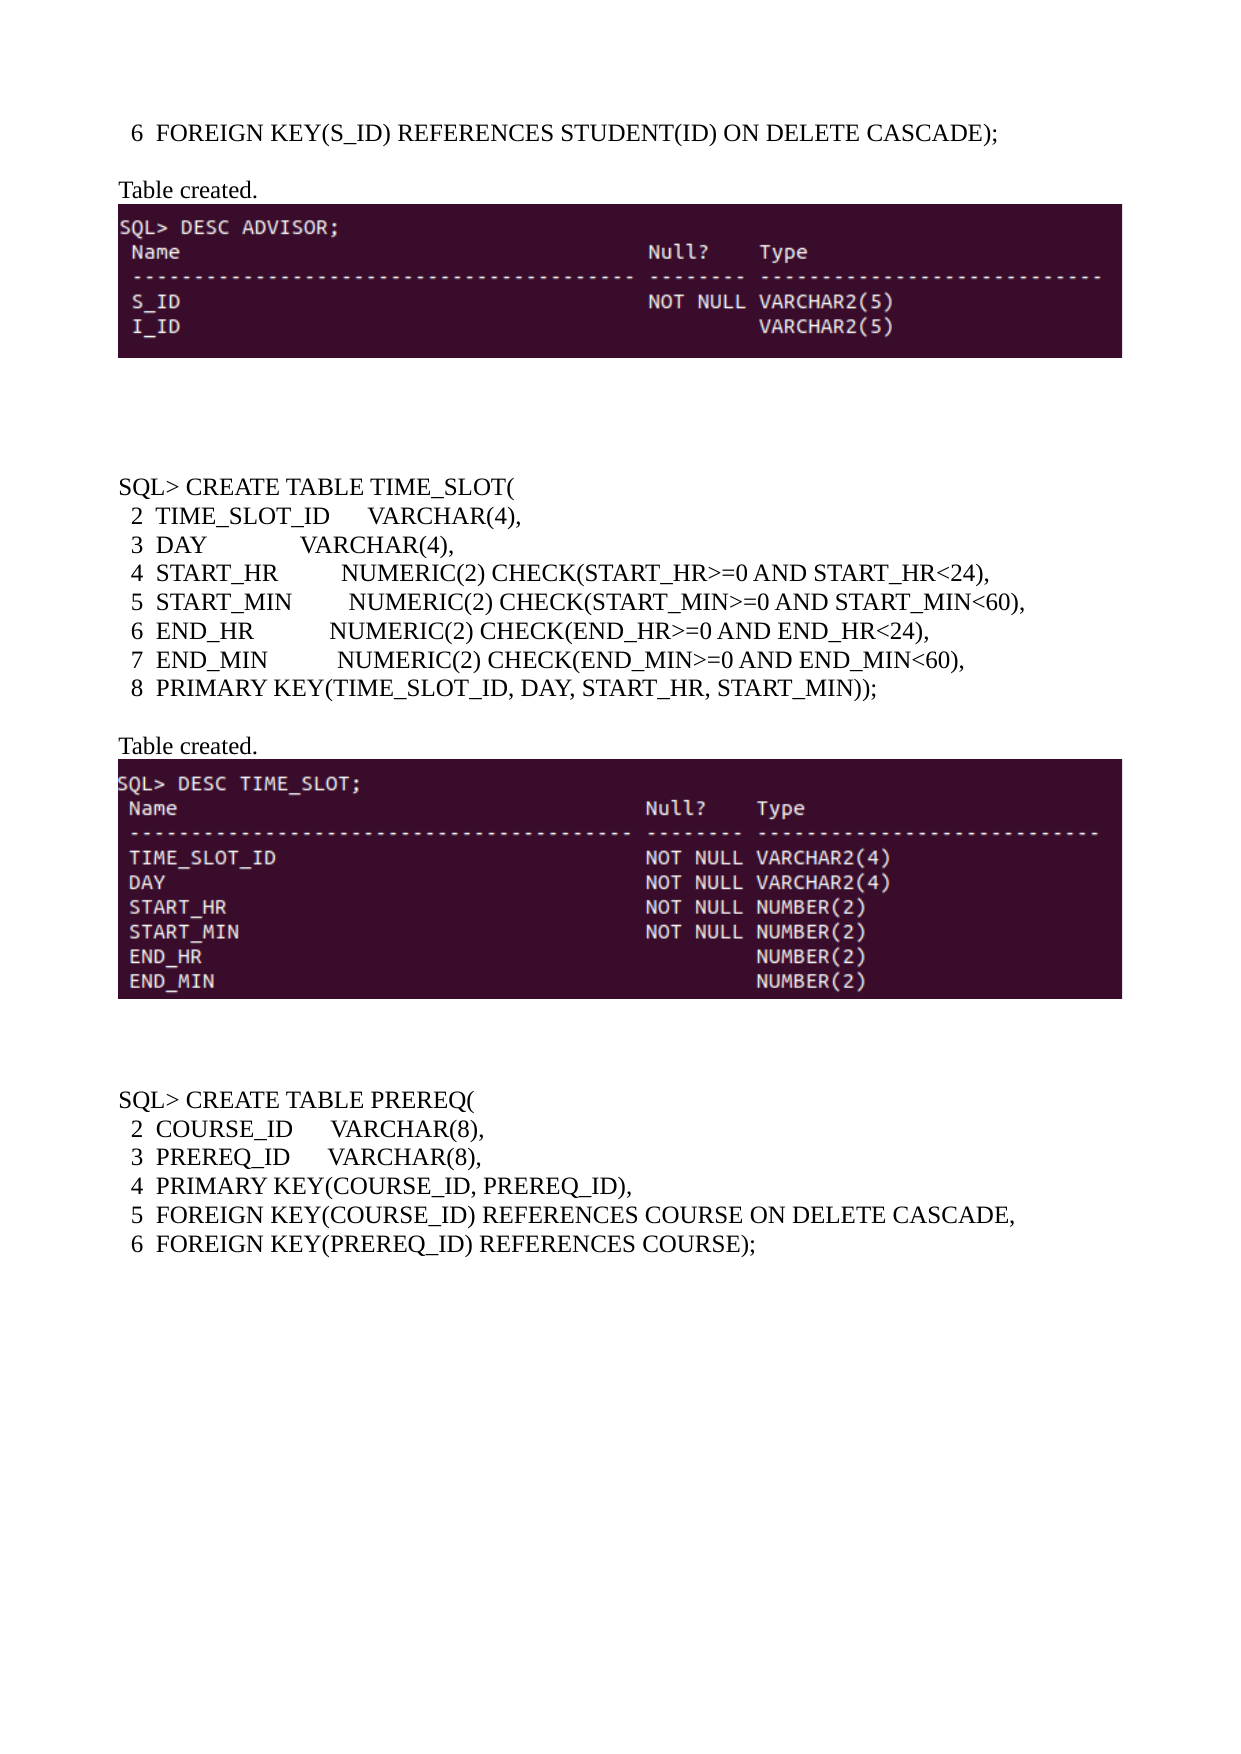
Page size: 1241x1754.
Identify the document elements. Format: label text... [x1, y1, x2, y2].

text 4 START_HR NUMERIC(2) CHECK(START_HR>=0 AND START_HR<24), [118, 558, 1122, 587]
text 5 START_MIN NUMERIC(2) CHECK(START_MIN>=0 AND START_MIN<60), [118, 587, 1122, 616]
text Table created. [118, 176, 1122, 204]
picture [118, 204, 1123, 358]
text 6 END_HR NUMERIC(2) CHECK(END_HR>=0 AND END_HR<24), [118, 616, 1122, 645]
text 6 FOREIGN KEY(PREREQ_ID) REFERENCES COURSE); [118, 1229, 1122, 1257]
text 2 TIME_SLOT_ID VARCHAR(4), [118, 501, 1122, 530]
text 8 PRIMARY KEY(TIME_SLOT_ID, DAY, START_HR, START_MIN)); [118, 673, 1122, 702]
text 6 FOREIGN KEY(S_ID) REFERENCES STUDENT(ID) ON DELETE CASCADE); [118, 118, 1122, 147]
text SQL> CREATE TABLE TIME_SLOT( [118, 472, 1122, 501]
text Table created. [118, 731, 1122, 759]
text 2 COURSE_ID VARCHAR(8), [118, 1114, 1122, 1142]
text 7 END_MIN NUMERIC(2) CHECK(END_MIN>=0 AND END_MIN<60), [118, 645, 1122, 673]
text 3 DAY VARCHAR(4), [118, 530, 1122, 558]
text 4 PRIMARY KEY(COURSE_ID, PREREQ_ID), [118, 1171, 1122, 1200]
picture [118, 759, 1123, 999]
text 3 PREREQ_ID VARCHAR(8), [118, 1142, 1122, 1171]
text 5 FOREIGN KEY(COURSE_ID) REFERENCES COURSE ON DELETE CASCADE, [118, 1200, 1122, 1229]
text SQL> CREATE TABLE PREREQ( [118, 1085, 1122, 1114]
